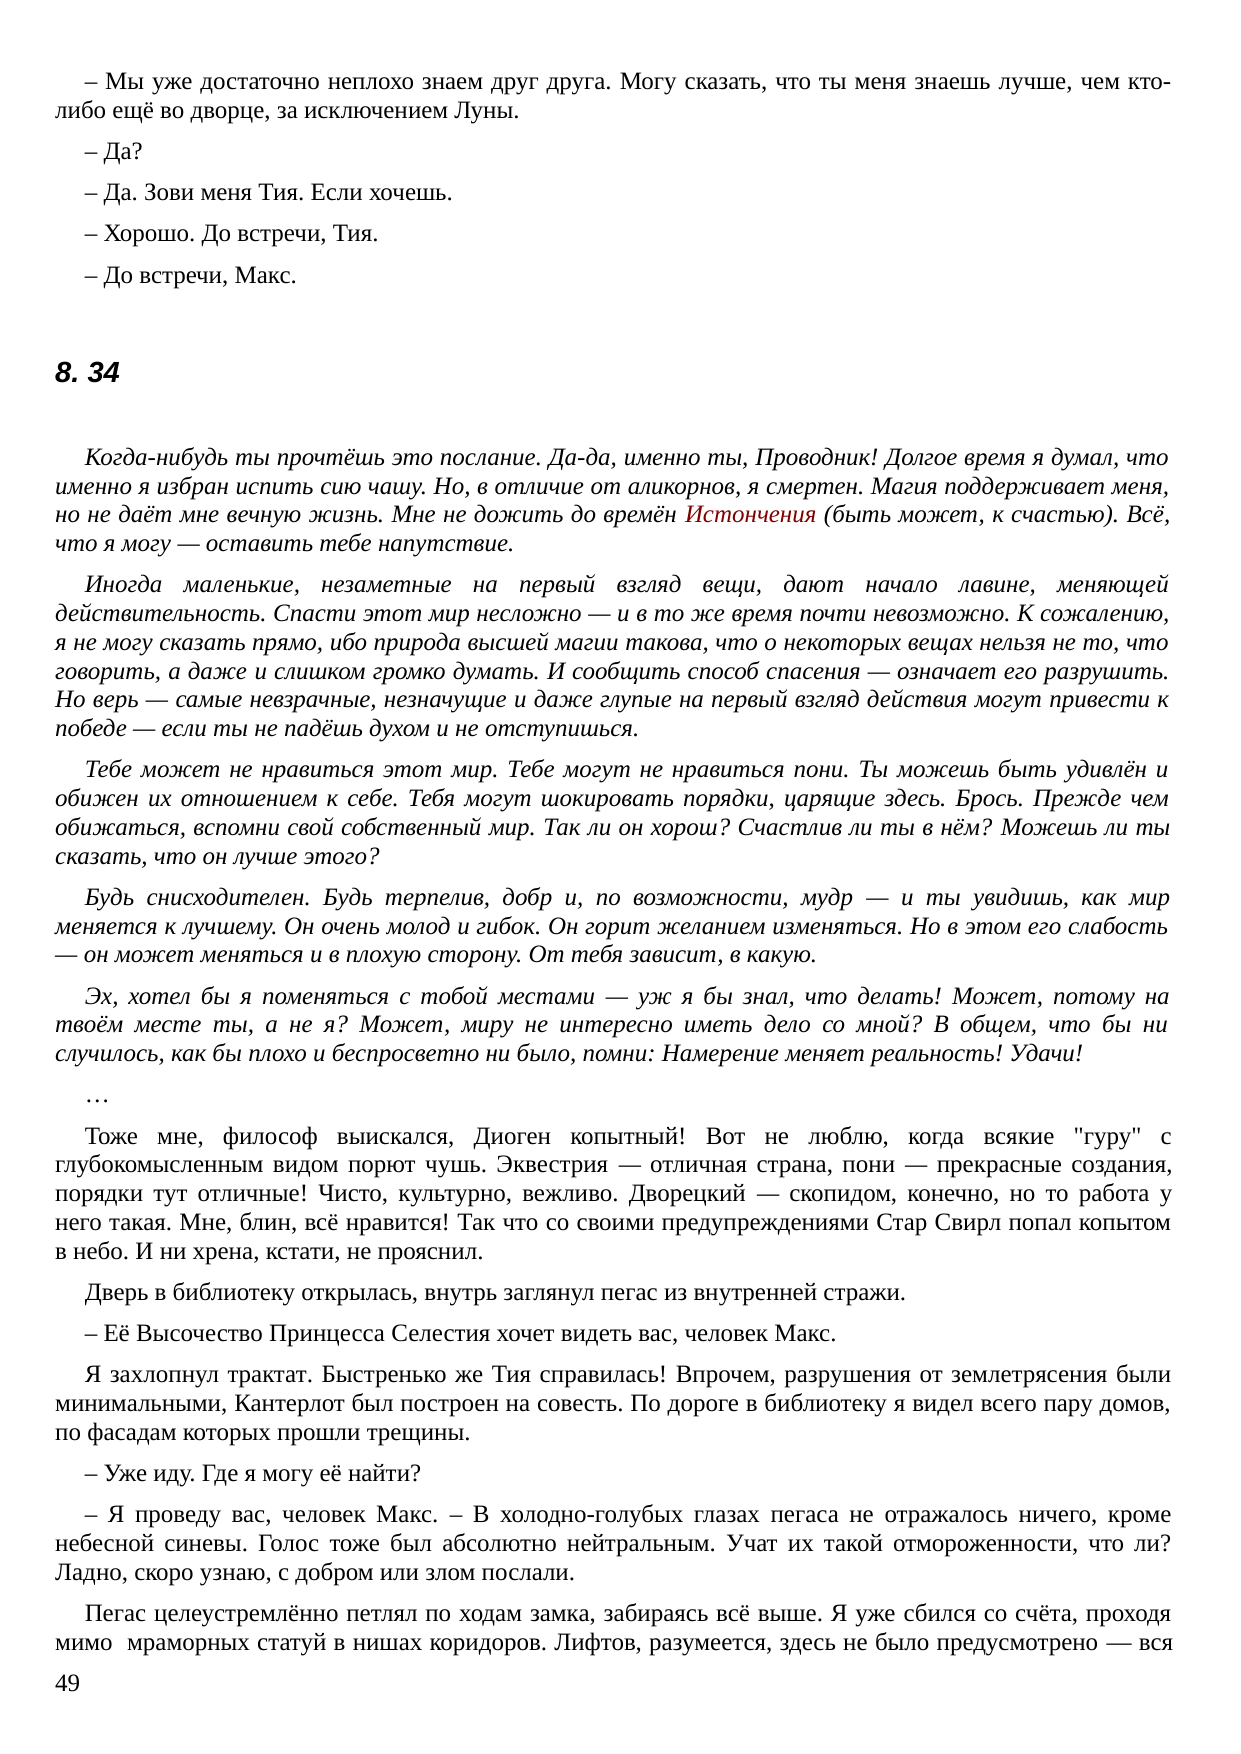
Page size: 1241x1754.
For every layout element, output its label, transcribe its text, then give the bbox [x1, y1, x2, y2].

text Иногда маленькие, незаметные на первый взгляд вещи, дают начало лавине, меняющей действительность. Спасти этот мир несложно — и в то же время почти невозможно. К сожалению, я не могу сказать прямо, ибо природа высшей магии такова, что о некоторых вещах нельзя не то, что говорить, а даже и слишком громко думать. И сообщить способ спасения — означает его разрушить. Но верь — самые невзрачные, незначущие и даже глупые на первый взгляд действия могут привести к победе — если ты не падёшь духом и не отступишься. [55, 569, 1173, 742]
text – Мы уже достаточно неплохо знаем друг друга. Могу сказать, что ты меня знаешь лучше, чем кто-либо ещё во дворце, за исключением Луны. [55, 66, 1173, 123]
subtitle 8. 34 [55, 355, 1173, 388]
text Пегас целеустремлённо петлял по ходам замка, забираясь всё выше. Я уже сбился со счёта, проходя мимо мраморных статуй в нишах коридоров. Лифтов, разумеется, здесь не было предусмотрено — вся [55, 1598, 1173, 1656]
text – Её Высочество Принцесса Селестия хочет видеть вас, человек Макс. [55, 1318, 1173, 1347]
text – Да? [55, 136, 1173, 165]
text – Да. Зови меня Тия. Если хочешь. [55, 177, 1173, 206]
text Тоже мне, философ выискался, Диоген копытный! Вот не люблю, когда всякие "гуру" с глубокомысленным видом порют чушь. Эквестрия — отличная страна, пони — прекрасные создания, порядки тут отличные! Чисто, культурно, вежливо. Дворецкий — скопидом, конечно, но то работа у него такая. Мне, блин, всё нравится! Так что со своими предупреждениями Стар Свирл попал копытом в небо. И ни хрена, кстати, не прояснил. [55, 1121, 1173, 1264]
text – Уже иду. Где я могу её найти? [55, 1458, 1173, 1487]
text Я захлопнул трактат. Быстренько же Тия справилась! Впрочем, разрушения от землетрясения были минимальными, Кантерлот был построен на совесть. По дороге в библиотеку я видел всего пару домов, по фасадам которых прошли трещины. [55, 1359, 1173, 1446]
text – До встречи, Макс. [55, 260, 1173, 288]
text Дверь в библиотеку открылась, внутрь заглянул пегас из внутренней стражи. [55, 1277, 1173, 1306]
text … [55, 1079, 1173, 1108]
text – Хорошо. До встречи, Тия. [55, 218, 1173, 247]
text Будь снисходителен. Будь терпелив, добр и, по возможности, мудр — и ты увидишь, как мир меняется к лучшему. Он очень молод и гибок. Он горит желанием изменяться. Но в этом его слабость — он может меняться и в плохую сторону. От тебя зависит, в какую. [55, 882, 1173, 968]
text Эх, хотел бы я поменяться с тобой местами — уж я бы знал, что делать! Может, потому на твоём месте ты, а не я? Может, миру не интересно иметь дело со мной? В общем, что бы ни случилось, как бы плохо и беспросветно ни было, помни: Намерение меняет реальность! Удачи! [55, 981, 1173, 1067]
text – Я проведу вас, человек Макс. – В холодно-голубых глазах пегаса не отражалось ничего, кроме небесной синевы. Голос тоже был абсолютно нейтральным. Учат их такой отмороженности, что ли? Ладно, скоро узнаю, с добром или злом послали. [55, 1499, 1173, 1586]
text Когда-нибудь ты прочтёшь это послание. Да-да, именно ты, Проводник! Долгое время я думал, что именно я избран испить сию чашу. Но, в отличие от аликорнов, я смертен. Магия поддерживает меня, но не даёт мне вечную жизнь. Мне не дожить до времён Истончения (быть может, к счастью). Всё, что я могу — оставить тебе напутствие. [55, 442, 1173, 557]
text Тебе может не нравиться этот мир. Тебе могут не нравиться пони. Ты можешь быть удивлён и обижен их отношением к себе. Тебя могут шокировать порядки, царящие здесь. Брось. Прежде чем обижаться, вспомни свой собственный мир. Так ли он хорош? Счастлив ли ты в нём? Можешь ли ты сказать, что он лучше этого? [55, 754, 1173, 869]
